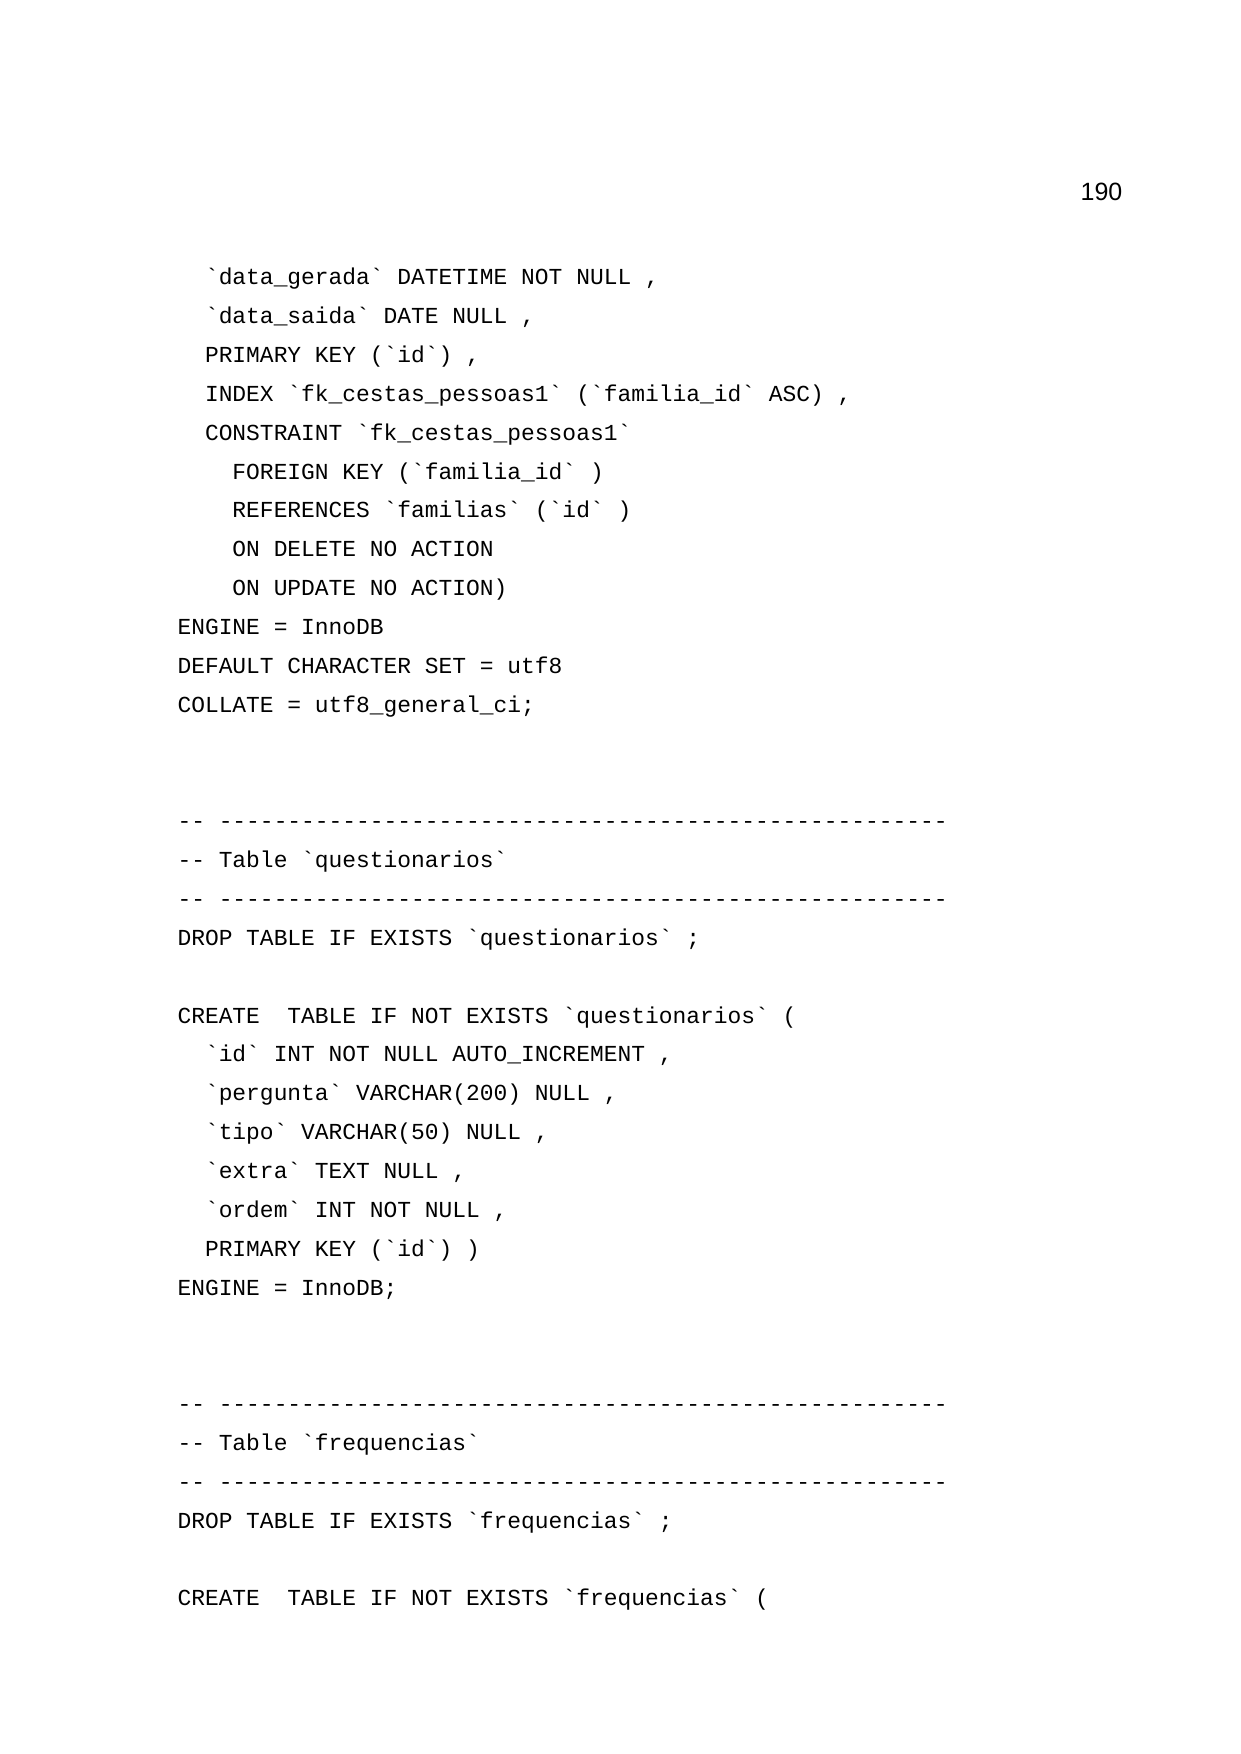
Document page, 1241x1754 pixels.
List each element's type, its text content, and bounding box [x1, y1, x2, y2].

text -- ----------------------------------------------------- [177, 810, 1122, 836]
text `data_saida` DATE NULL , [177, 304, 1122, 331]
text DROP TABLE IF EXISTS `frequencias` ; [177, 1509, 1122, 1535]
text `id` INT NOT NULL AUTO_INCREMENT , [177, 1043, 1122, 1069]
text CONSTRAINT `fk_cestas_pessoas1` [177, 421, 1122, 447]
text `tipo` VARCHAR(50) NULL , [177, 1121, 1122, 1146]
text DEFAULT CHARACTER SET = utf8 [177, 654, 1122, 680]
text ON DELETE NO ACTION [177, 538, 1122, 564]
text -- Table `frequencias` [177, 1431, 1122, 1457]
text `ordem` INT NOT NULL , [177, 1198, 1122, 1224]
text FOREIGN KEY (`familia_id` ) [177, 460, 1122, 486]
text COLLATE = utf8_general_ci; [177, 693, 1122, 719]
text -- ----------------------------------------------------- [177, 1392, 1122, 1418]
text `data_gerada` DATETIME NOT NULL , [177, 266, 1122, 292]
text -- Table `questionarios` [177, 848, 1122, 874]
text PRIMARY KEY (`id`) ) [177, 1237, 1122, 1263]
text CREATE TABLE IF NOT EXISTS `questionarios` ( [177, 1004, 1122, 1030]
text -- ----------------------------------------------------- [177, 887, 1122, 913]
text PRIMARY KEY (`id`) , [177, 343, 1122, 369]
text ENGINE = InnoDB; [177, 1276, 1122, 1302]
text ON UPDATE NO ACTION) [177, 577, 1122, 602]
text DROP TABLE IF EXISTS `questionarios` ; [177, 926, 1122, 952]
text INDEX `fk_cestas_pessoas1` (`familia_id` ASC) , [177, 382, 1122, 408]
text `extra` TEXT NULL , [177, 1159, 1122, 1185]
text ENGINE = InnoDB [177, 615, 1122, 641]
text `pergunta` VARCHAR(200) NULL , [177, 1082, 1122, 1108]
text -- ----------------------------------------------------- [177, 1470, 1122, 1496]
text REFERENCES `familias` (`id` ) [177, 499, 1122, 525]
text CREATE TABLE IF NOT EXISTS `frequencias` ( [177, 1587, 1122, 1613]
